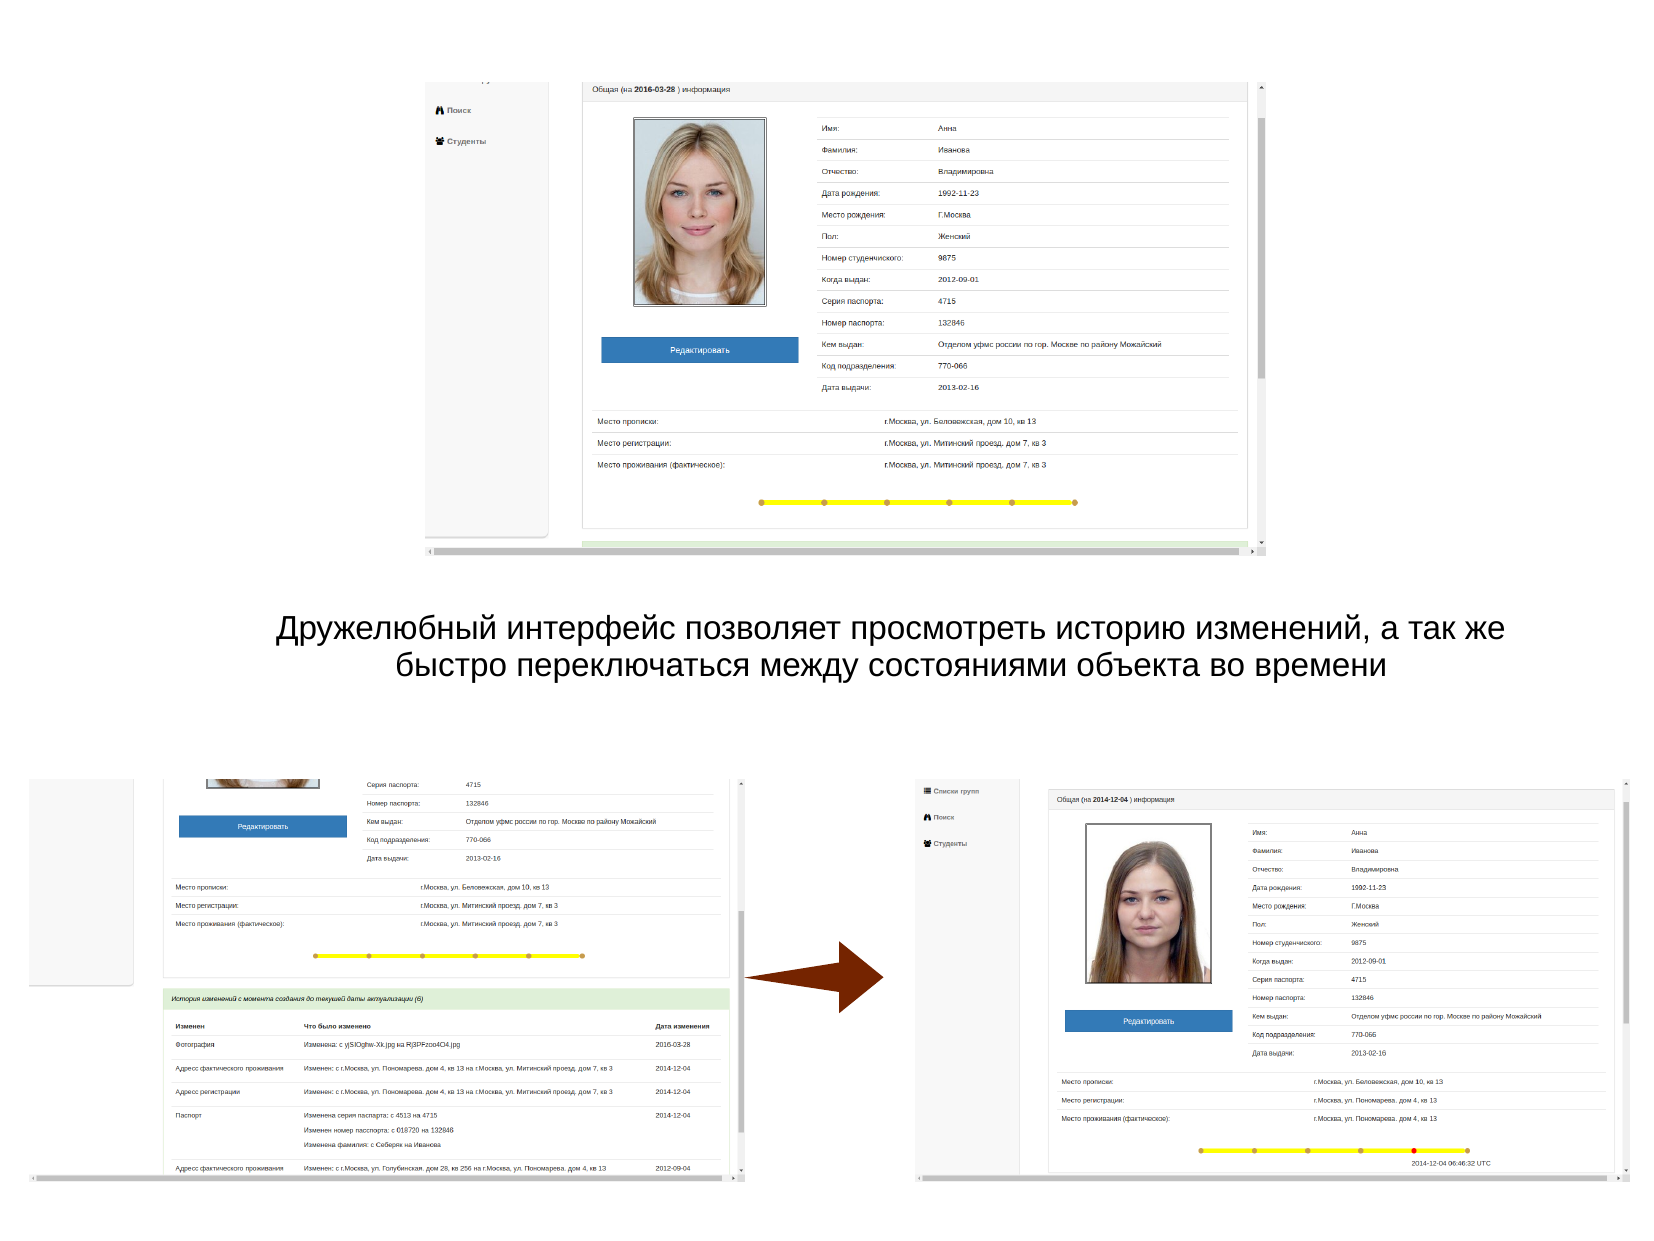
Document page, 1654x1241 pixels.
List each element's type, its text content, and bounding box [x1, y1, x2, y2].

text_box Дружелюбный интерфейс позволяет просмотреть историю изменений, а так же быстро переключаться между состояниями объекта во времени [200, 602, 1583, 693]
picture [29, 779, 884, 1182]
picture [915, 779, 1630, 1182]
picture [425, 82, 1266, 556]
